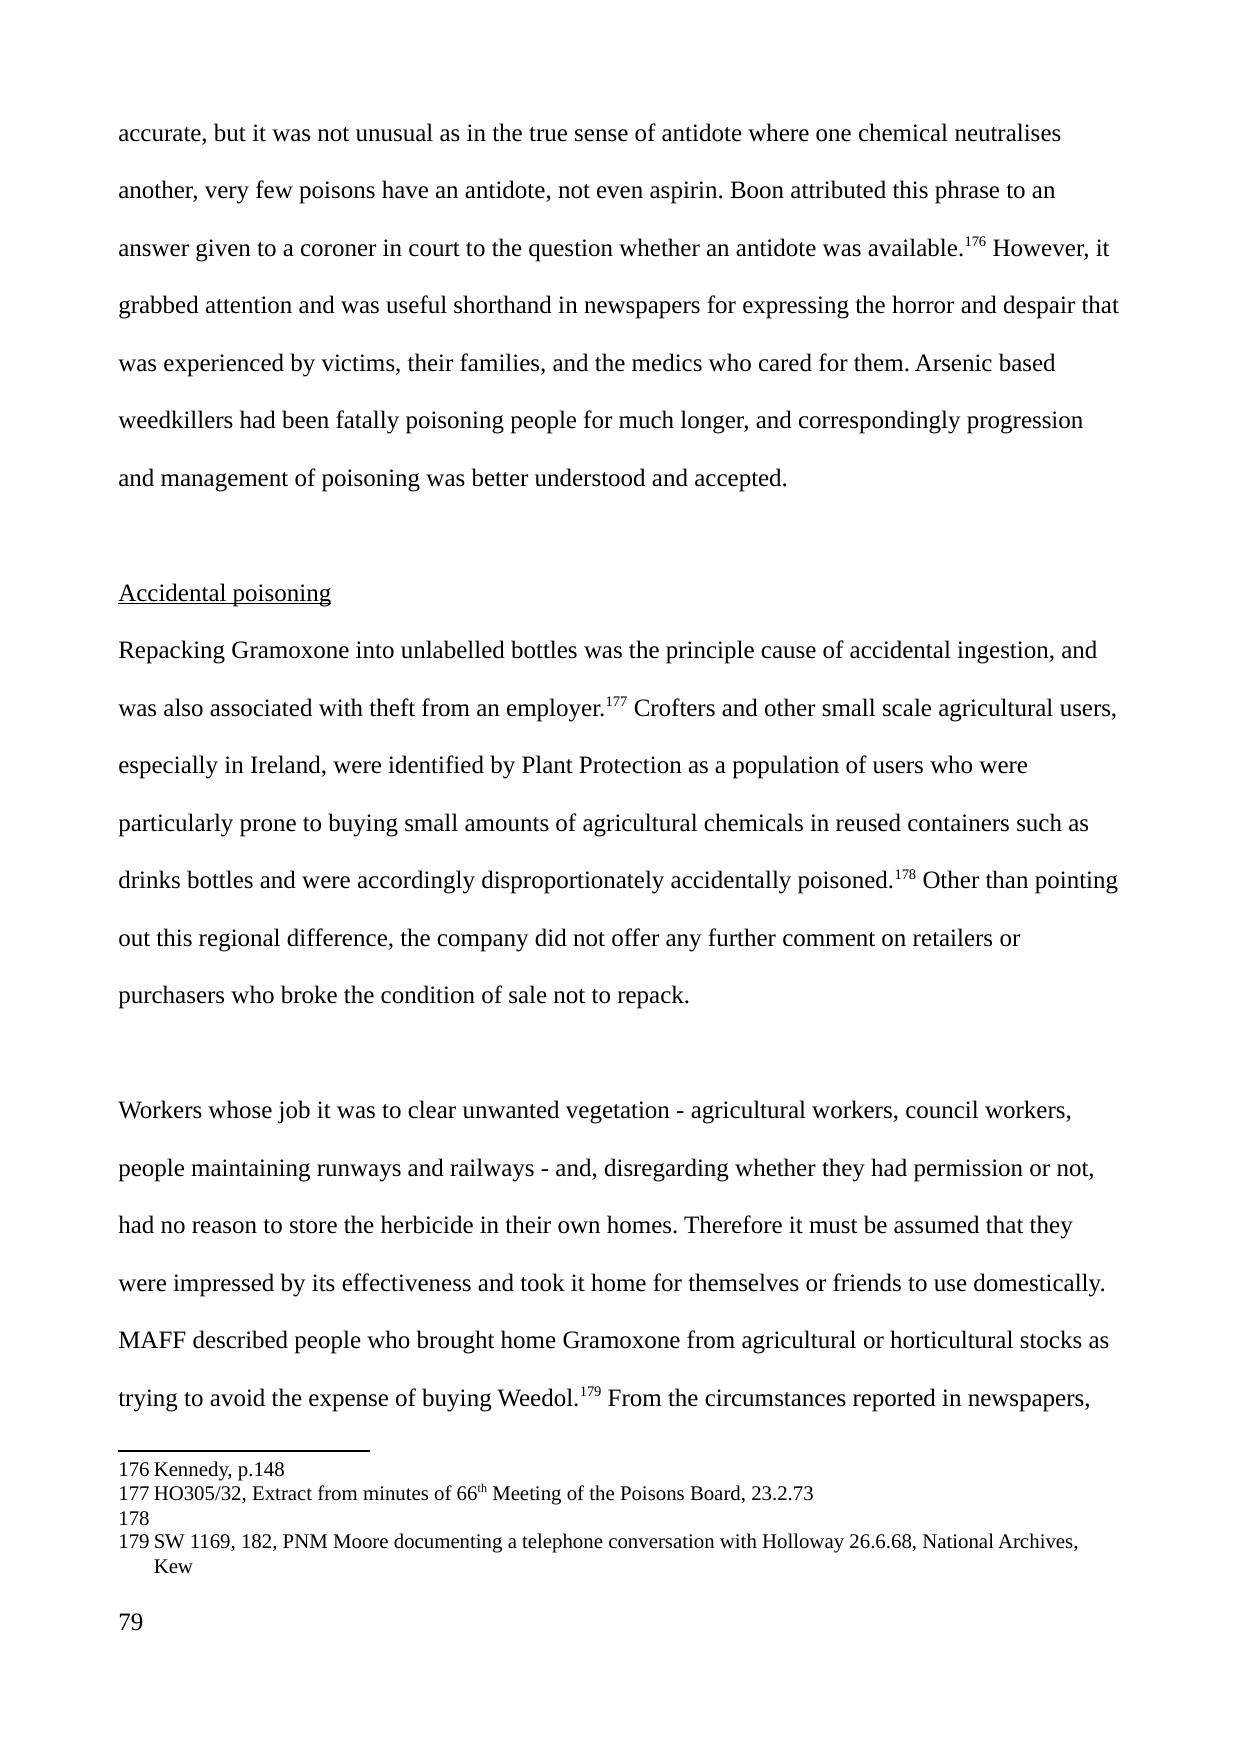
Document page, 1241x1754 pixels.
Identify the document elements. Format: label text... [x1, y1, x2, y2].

text Kennedy, p.148 [118, 1457, 1122, 1481]
text Repacking Gramoxone into unlabelled bottles was the principle cause of accidental ingestion, and was also associated with theft from an employer. Crofters and other small scale agricultural users, especially in Ireland, were identified by Plant Protection as a population of users who were particularly prone to buying small amounts of agricultural chemicals in reused containers such as drinks bottles and were accordingly disproportionately accidentally poisoned. Other than pointing out this regional difference, the company did not offer any further comment on retailers or purchasers who broke the condition of sale not to repack. [118, 636, 1122, 1009]
text HO305/32, Extract from minutes of 66th Meeting of the Poisons Board, 23.2.73 [118, 1481, 1122, 1505]
text accurate, but it was not unusual as in the true sense of antidote where one chemical neutralises another, very few poisons have an antidote, not even aspirin. Boon attributed this phrase to an answer given to a coroner in court to the question whether an antidote was available. However, it grabbed attention and was useful shorthand in newspapers for expressing the horror and despair that was experienced by victims, their families, and the medics who cared for them. Arsenic based weedkillers had been fatally poisoning people for much longer, and correspondingly progression and management of poisoning was better understood and accepted. [118, 118, 1122, 492]
text Accidental poisoning [118, 578, 1122, 607]
text Workers whose job it was to clear unwanted vegetation - agricultural workers, council workers, people maintaining runways and railways - and, disregarding whether they had permission or not, had no reason to store the herbicide in their own homes. Therefore it must be assumed that they were impressed by its effectiveness and took it home for themselves or friends to use domestically. MAFF described people who brought home Gramoxone from agricultural or horticultural stocks as trying to avoid the expense of buying Weedol. From the circumstances reported in newspapers, [118, 1096, 1122, 1412]
text SW 1169, 182, PNM Moore documenting a telephone conversation with Holloway 26.6.68, National Archives, Kew [118, 1529, 1122, 1578]
